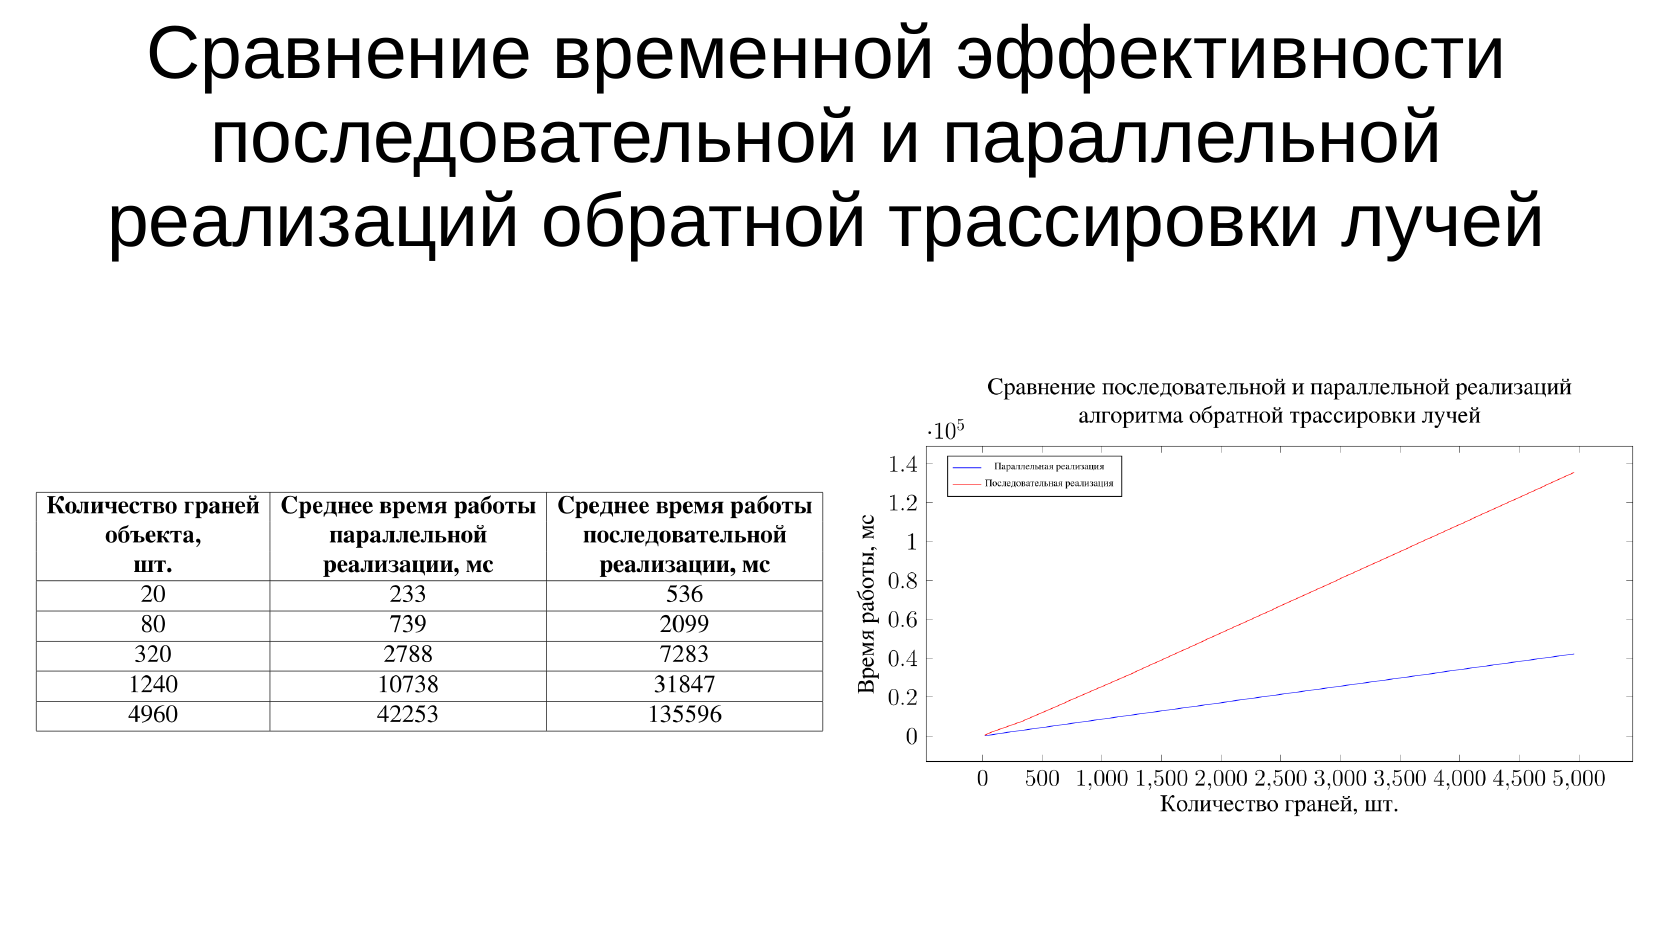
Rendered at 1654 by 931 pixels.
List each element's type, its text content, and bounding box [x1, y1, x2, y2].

picture [852, 363, 1651, 826]
title Cравнение временной эффективности последовательной и параллельной реализаций обратной трассировки лучей [82, 10, 1571, 263]
picture [31, 487, 826, 734]
